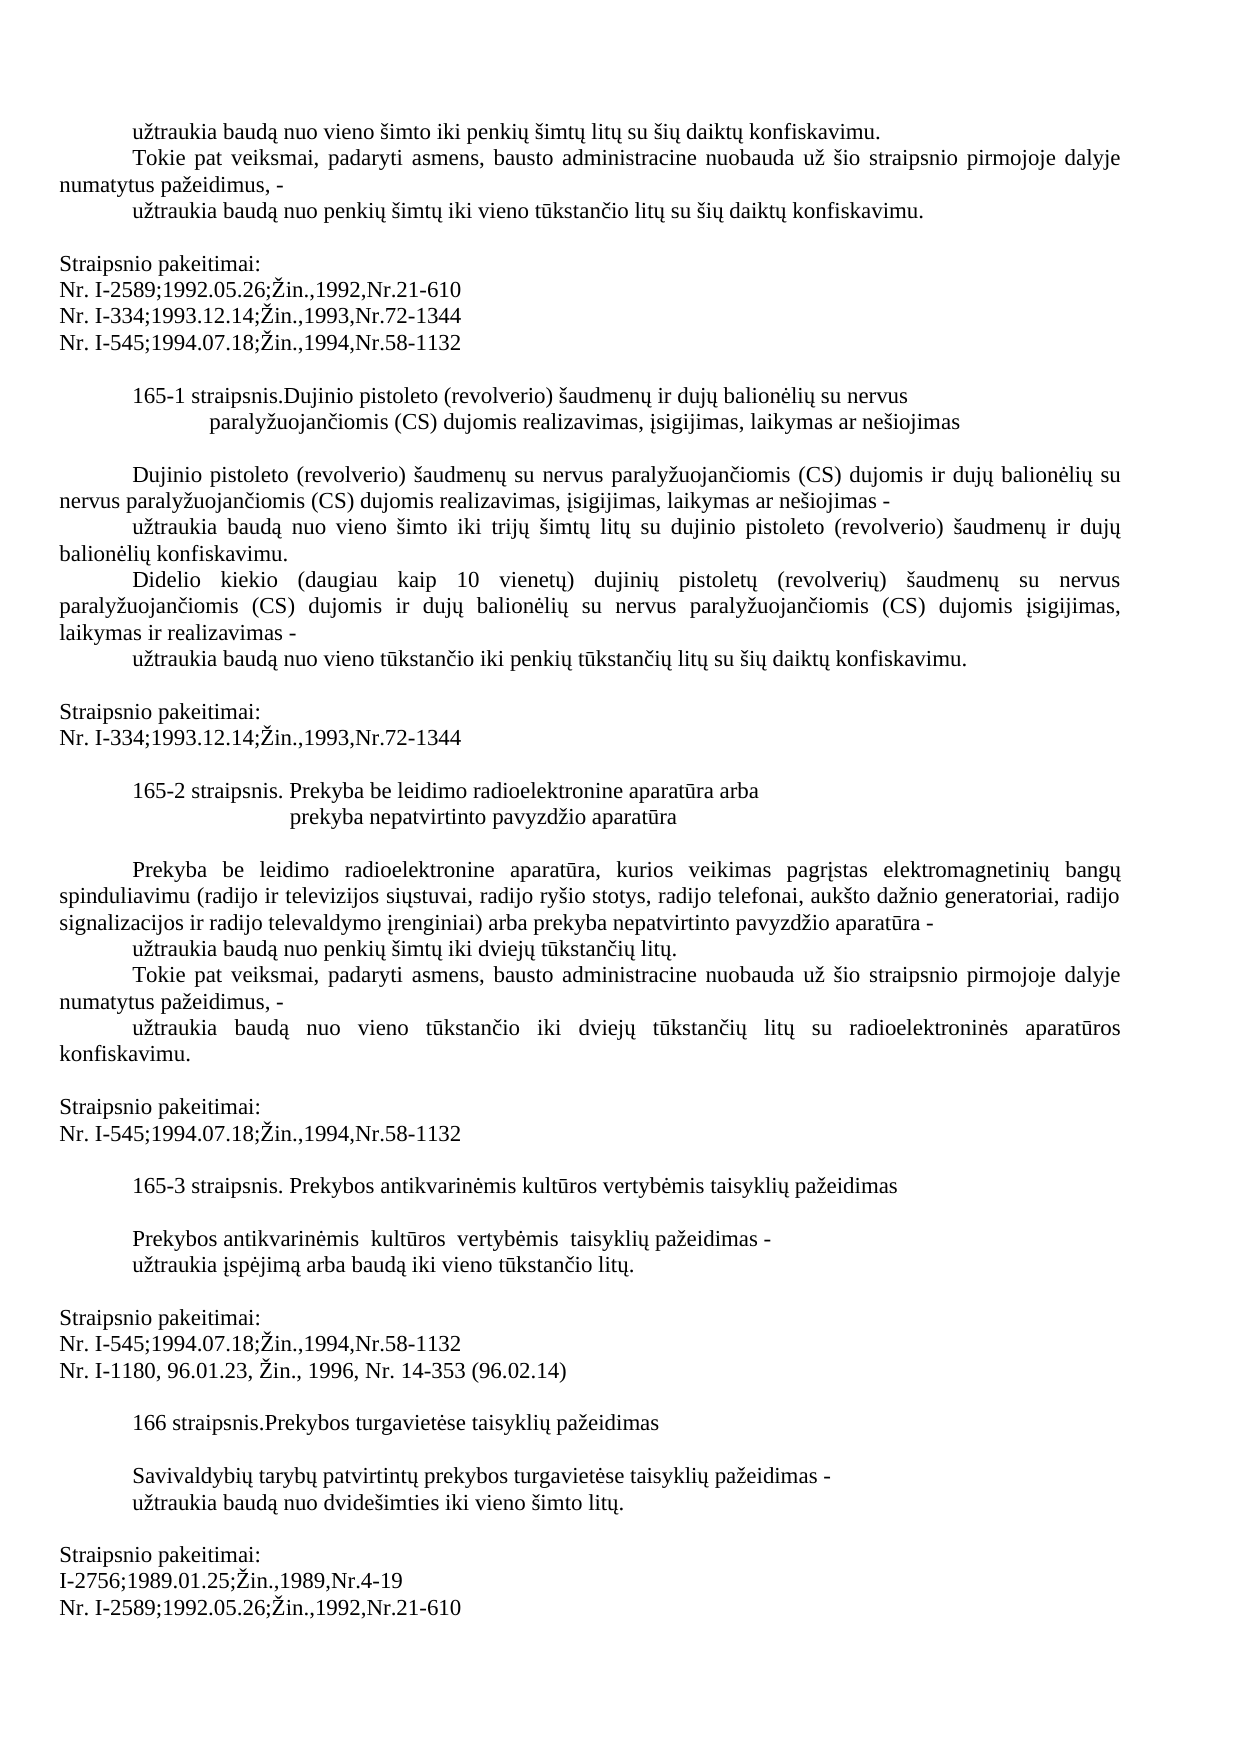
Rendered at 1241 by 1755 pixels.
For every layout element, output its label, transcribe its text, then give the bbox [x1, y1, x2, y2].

text Didelio kiekio (daugiau kaip 10 vienetų) dujinių pistoletų (revolverių) šaudmenų su nervus paralyžuojančiomis (CS) dujomis ir dujų balionėlių su nervus paralyžuojančiomis (CS) dujomis įsigijimas, laikymas ir realizavimas - [59, 566, 1122, 645]
text Nr. I-2589;1992.05.26;Žin.,1992,Nr.21-610 [59, 276, 1122, 303]
text Nr. I-545;1994.07.18;Žin.,1994,Nr.58-1132 [59, 329, 1122, 355]
text Nr. I-334;1993.12.14;Žin.,1993,Nr.72-1344 [59, 724, 1122, 751]
text Nr. I-545;1994.07.18;Žin.,1994,Nr.58-1132 [59, 1330, 1122, 1357]
text Straipsnio pakeitimai: [59, 1541, 1122, 1568]
text Prekyba be leidimo radioelektronine aparatūra, kurios veikimas pagrįstas elektromagnetinių bangų spinduliavimu (radijo ir televizijos siųstuvai, radijo ryšio stotys, radijo telefonai, aukšto dažnio generatoriai, radijo signalizacijos ir radijo televaldymo įrenginiai) arba prekyba nepatvirtinto pavyzdžio aparatūra - [59, 856, 1122, 935]
text užtraukia baudą nuo vieno šimto iki penkių šimtų litų su šių daiktų konfiskavimu. [59, 118, 1122, 144]
text I-2756;1989.01.25;Žin.,1989,Nr.4-19 [59, 1568, 1122, 1594]
text Nr. I-2589;1992.05.26;Žin.,1992,Nr.21-610 [59, 1594, 1122, 1620]
text užtraukia baudą nuo vieno šimto iki trijų šimtų litų su dujinio pistoleto (revolverio) šaudmenų ir dujų balionėlių konfiskavimu. [59, 513, 1122, 566]
text Dujinio pistoleto (revolverio) šaudmenų su nervus paralyžuojančiomis (CS) dujomis ir dujų balionėlių su nervus paralyžuojančiomis (CS) dujomis realizavimas, įsigijimas, laikymas ar nešiojimas - [59, 461, 1122, 513]
text 165-1 straipsnis.Dujinio pistoleto (revolverio) šaudmenų ir dujų balionėlių su nervus [59, 382, 1122, 408]
text užtraukia baudą nuo penkių šimtų iki vieno tūkstančio litų su šių daiktų konfiskavimu. [59, 197, 1122, 223]
text Nr. I-1180, 96.01.23, Žin., 1996, Nr. 14-353 (96.02.14) [59, 1357, 1122, 1383]
text 165-3 straipsnis. Prekybos antikvarinėmis kultūros vertybėmis taisyklių pažeidimas [59, 1172, 1122, 1199]
text užtraukia įspėjimą arba baudą iki vieno tūkstančio litų. [59, 1251, 1122, 1278]
text užtraukia baudą nuo vieno tūkstančio iki dviejų tūkstančių litų su radioelektroninės aparatūros konfiskavimu. [59, 1014, 1122, 1067]
text prekyba nepatvirtinto pavyzdžio aparatūra [59, 803, 1122, 830]
text Nr. I-334;1993.12.14;Žin.,1993,Nr.72-1344 [59, 303, 1122, 329]
text 165-2 straipsnis. Prekyba be leidimo radioelektronine aparatūra arba [59, 777, 1122, 803]
text 166 straipsnis.Prekybos turgavietėse taisyklių pažeidimas [59, 1409, 1122, 1436]
text Tokie pat veiksmai, padaryti asmens, bausto administracine nuobauda už šio straipsnio pirmojoje dalyje numatytus pažeidimus, - [59, 961, 1122, 1014]
text paralyžuojančiomis (CS) dujomis realizavimas, įsigijimas, laikymas ar nešiojimas [134, 408, 1122, 434]
text Straipsnio pakeitimai: [59, 250, 1122, 276]
text Prekybos antikvarinėmis kultūros vertybėmis taisyklių pažeidimas - [59, 1225, 1122, 1251]
text Savivaldybių tarybų patvirtintų prekybos turgavietėse taisyklių pažeidimas - [59, 1462, 1122, 1488]
text Straipsnio pakeitimai: [59, 1093, 1122, 1119]
text užtraukia baudą nuo penkių šimtų iki dviejų tūkstančių litų. [59, 935, 1122, 961]
text Nr. I-545;1994.07.18;Žin.,1994,Nr.58-1132 [59, 1119, 1122, 1146]
text Straipsnio pakeitimai: [59, 1304, 1122, 1330]
text užtraukia baudą nuo vieno tūkstančio iki penkių tūkstančių litų su šių daiktų konfiskavimu. [59, 645, 1122, 672]
text užtraukia baudą nuo dvidešimties iki vieno šimto litų. [59, 1488, 1122, 1515]
text Tokie pat veiksmai, padaryti asmens, bausto administracine nuobauda už šio straipsnio pirmojoje dalyje numatytus pažeidimus, - [59, 144, 1122, 197]
text Straipsnio pakeitimai: [59, 698, 1122, 724]
